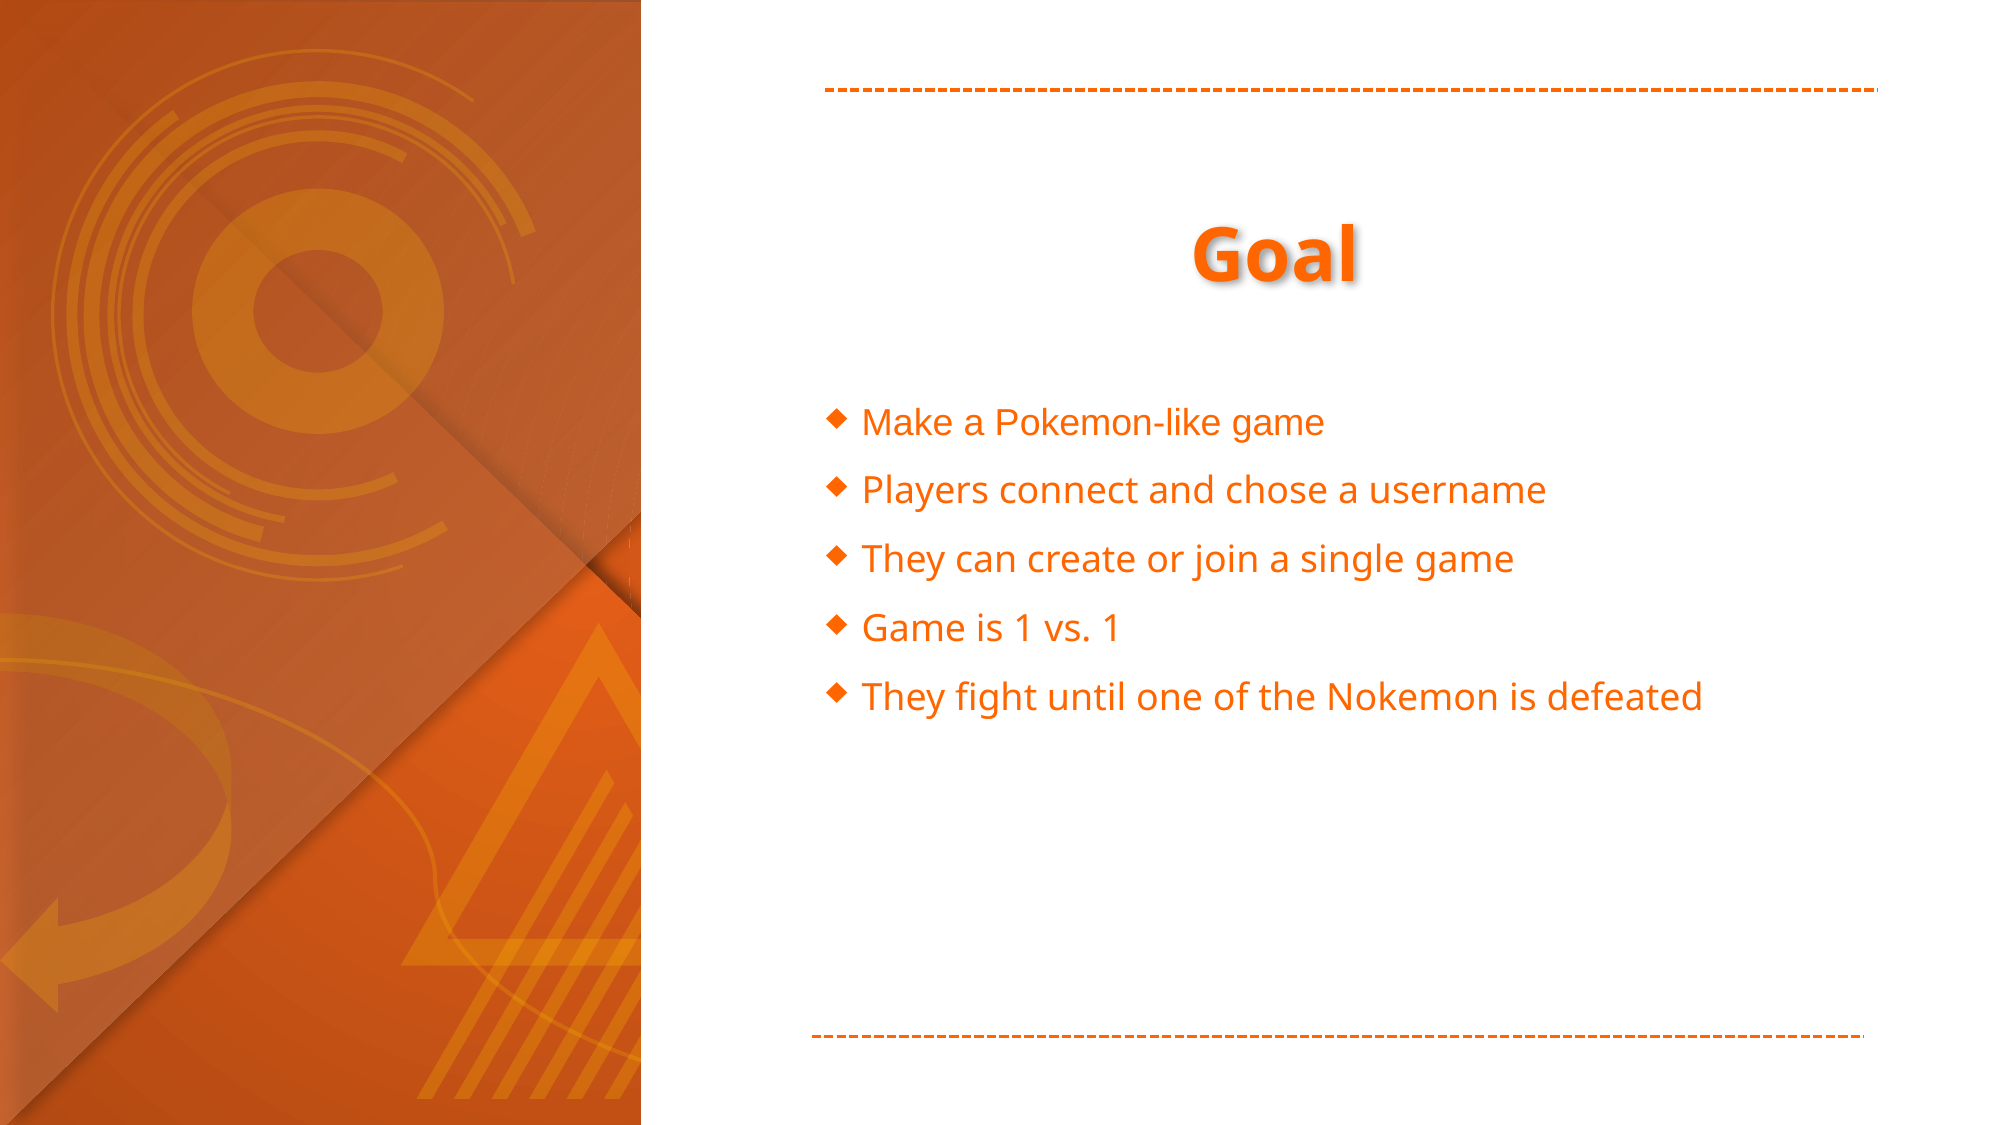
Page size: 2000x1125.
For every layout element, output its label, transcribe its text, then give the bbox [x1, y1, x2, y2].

text_box [0, 0, 2000, 1125]
text_box Make a Pokemon-like game Players connect and chose a username They can create or join a single game Game is 1 vs. 1 They fight until one of the Nokemon is defeated [811, 390, 1861, 725]
text_box Goal [702, 199, 1849, 305]
